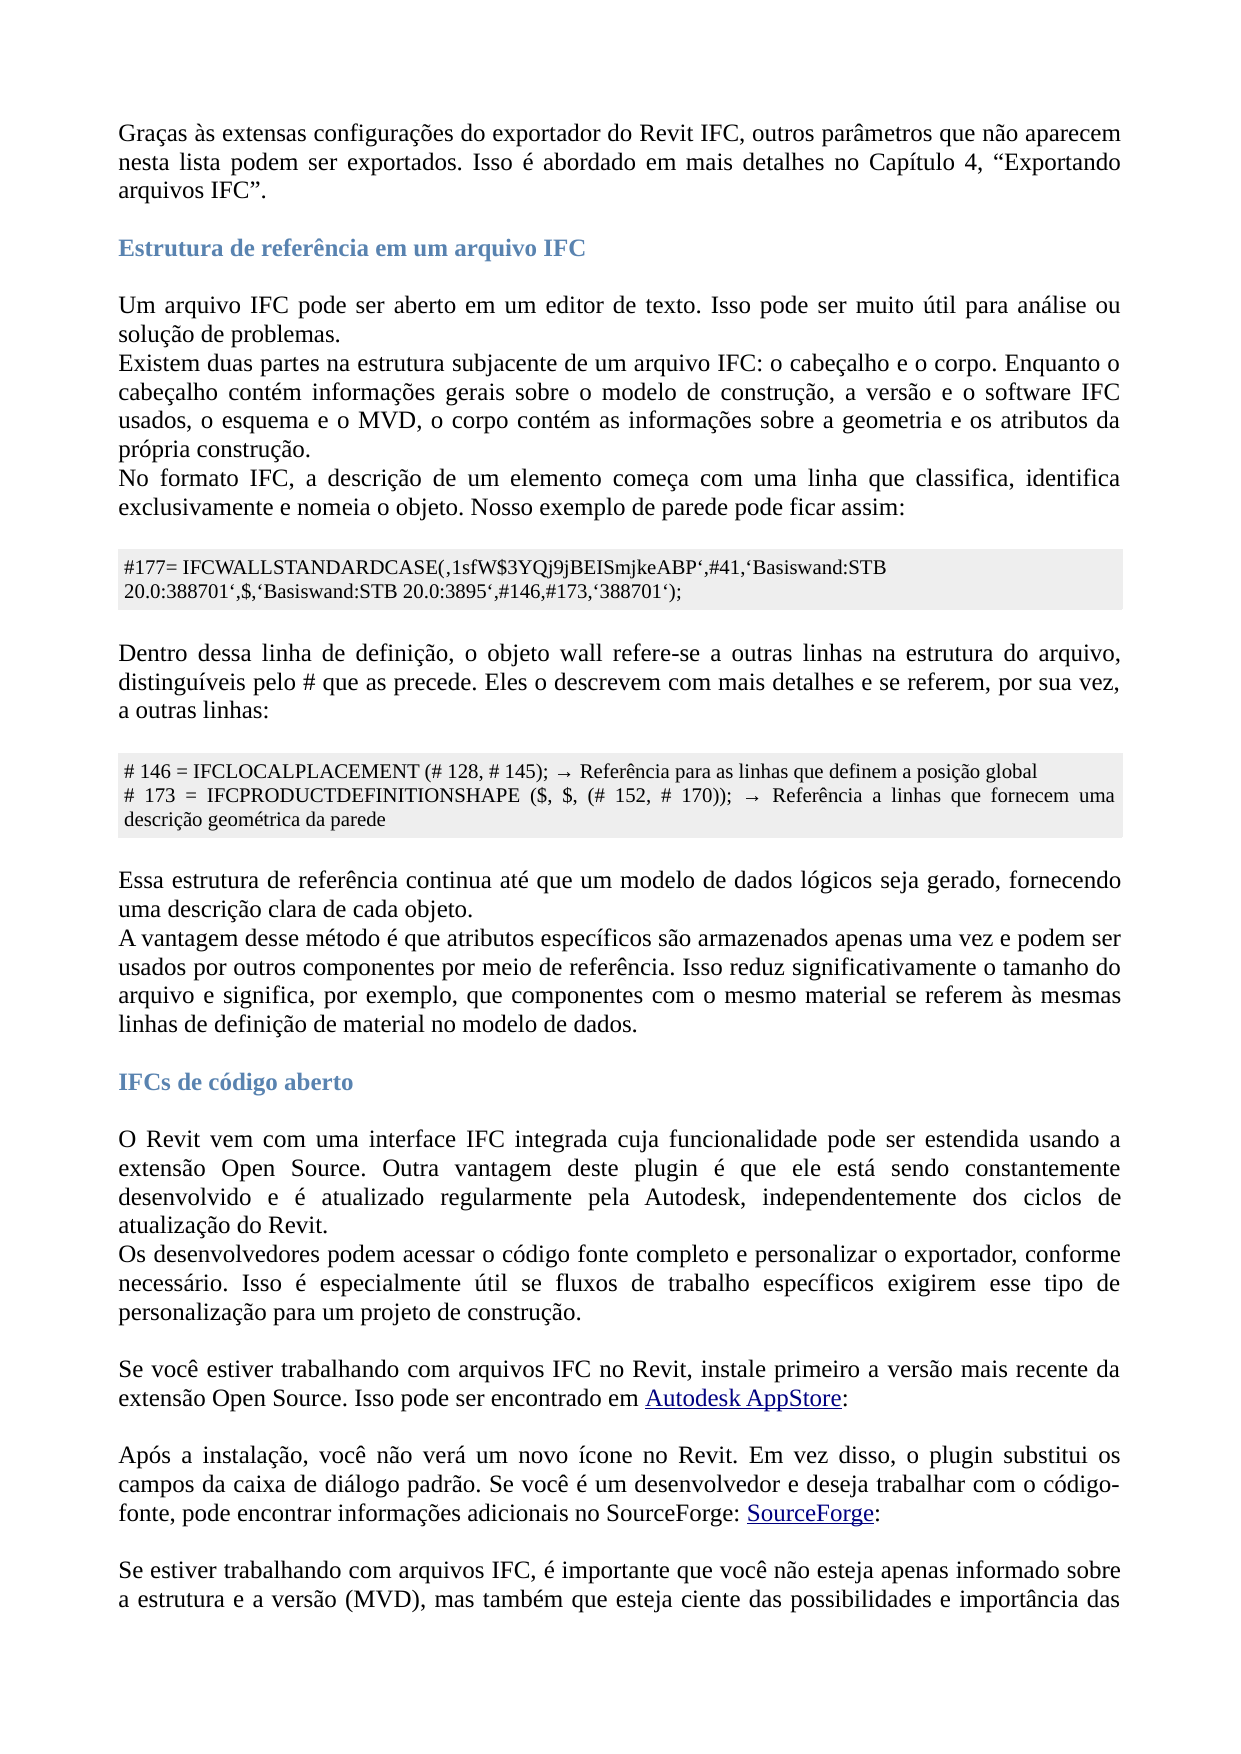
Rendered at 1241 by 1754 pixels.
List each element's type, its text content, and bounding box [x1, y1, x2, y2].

table_header # 146 = IFCLOCALPLACEMENT (# 128, # 145); → Referência para as linhas que definem a posição global # 173 = IFCPRODUCTDEFINITIONSHAPE ($, $, (# 152, # 170)); → Referência a linhas que fornecem uma descrição geométrica da parede [119, 754, 1122, 837]
text Estrutura de referência em um arquivo IFC [118, 233, 1122, 262]
text Um arquivo IFC pode ser aberto em um editor de texto. Isso pode ser muito útil para análise ou solução de problemas. [118, 291, 1122, 348]
text Existem duas partes na estrutura subjacente de um arquivo IFC: o cabeçalho e o corpo. Enquanto o cabeçalho contém informações gerais sobre o modelo de construção, a versão e o software IFC usados, o esquema e o MVD, o corpo contém as informações sobre a geometria e os atributos da própria construção. [118, 348, 1122, 463]
text Graças às extensas configurações do exportador do Revit IFC, outros parâmetros que não aparecem nesta lista podem ser exportados. Isso é abordado em mais detalhes no Capítulo 4, “Exportando arquivos IFC”. [118, 118, 1122, 204]
text Os desenvolvedores podem acessar o código fonte completo e personalizar o exportador, conforme necessário. Isso é especialmente útil se fluxos de trabalho específicos exigirem esse tipo de personalização para um projeto de construção. [118, 1239, 1122, 1326]
text Após a instalação, você não verá um novo ícone no Revit. Em vez disso, o plugin substitui os campos da caixa de diálogo padrão. Se você é um desenvolvedor e deseja trabalhar com o código-fonte, pode encontrar informações adicionais no SourceForge: SourceForge: [118, 1441, 1122, 1527]
text O Revit vem com uma interface IFC integrada cuja funcionalidade pode ser estendida usando a extensão Open Source. Outra vantagem deste plugin é que ele está sendo constantemente desenvolvido e é atualizado regularmente pela Autodesk, independentemente dos ciclos de atualização do Revit. [118, 1124, 1122, 1239]
text IFCs de código aberto [118, 1067, 1122, 1096]
text Essa estrutura de referência continua até que um modelo de dados lógicos seja gerado, fornecendo uma descrição clara de cada objeto. [118, 866, 1122, 923]
text Se estiver trabalhando com arquivos IFC, é importante que você não esteja apenas informado sobre a estrutura e a versão (MVD), mas também que esteja ciente das possibilidades e importância das [118, 1556, 1122, 1613]
text No formato IFC, a descrição de um elemento começa com uma linha que classifica, identifica exclusivamente e nomeia o objeto. Nosso exemplo de parede pode ficar assim: [118, 463, 1122, 521]
text Se você estiver trabalhando com arquivos IFC no Revit, instale primeiro a versão mais recente da extensão Open Source. Isso pode ser encontrado em Autodesk AppStore: [118, 1354, 1122, 1412]
text Dentro dessa linha de definição, o objeto wall refere-se a outras linhas na estrutura do arquivo, distinguíveis pelo # que as precede. Eles o descrevem com mais detalhes e se referem, por sua vez, a outras linhas: [118, 638, 1122, 724]
text A vantagem desse método é que atributos específicos são armazenados apenas uma vez e podem ser usados por outros componentes por meio de referência. Isso reduz significativamente o tamanho do arquivo e significa, por exemplo, que componentes com o mesmo material se referem às mesmas linhas de definição de material no modelo de dados. [118, 923, 1122, 1038]
table_header #177= IFCWALLSTANDARDCASE(‚1sfW$3YQj9jBEISmjkeABP‘,#41,‘Basiswand:STB 20.0:388701‘,$,‘Basiswand:STB 20.0:3895‘,#146,#173,‘388701‘); [119, 550, 1122, 609]
